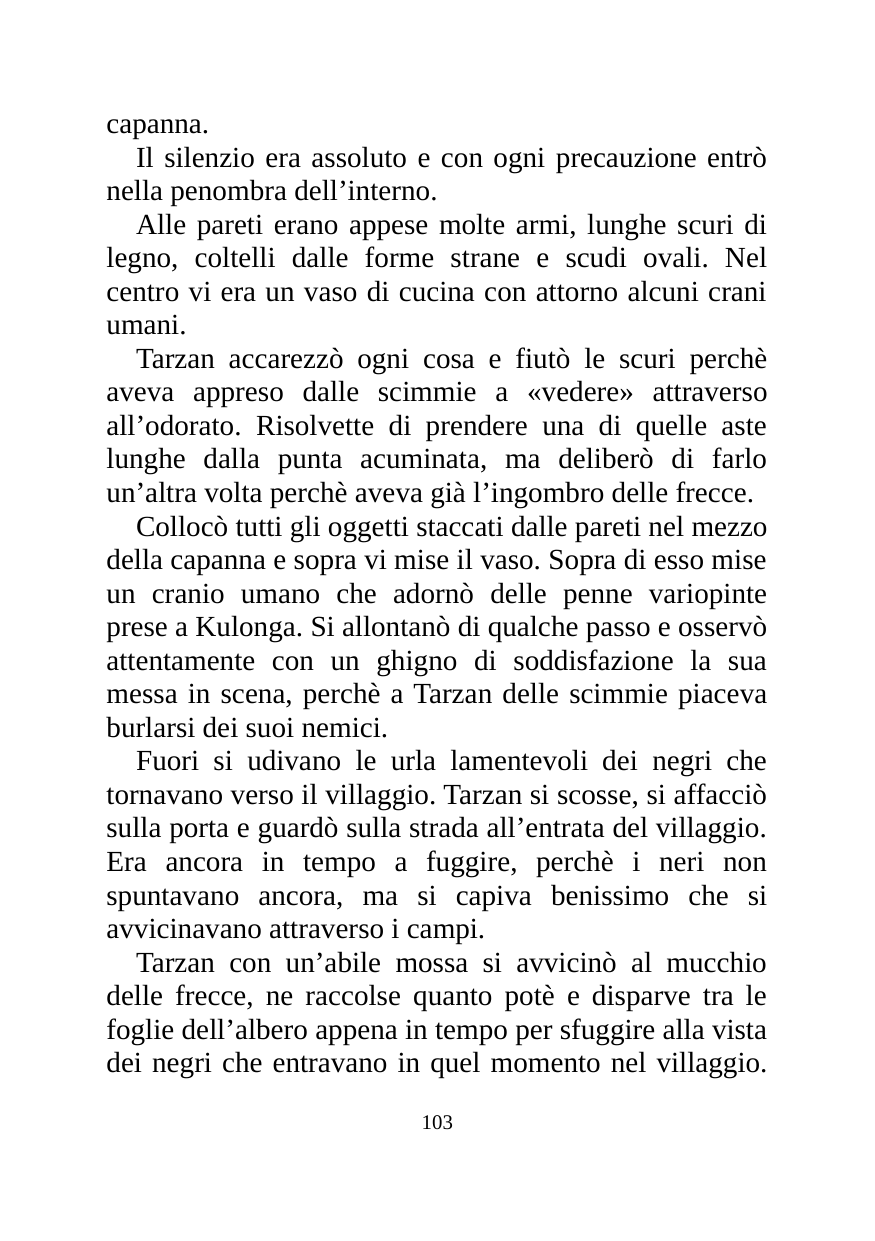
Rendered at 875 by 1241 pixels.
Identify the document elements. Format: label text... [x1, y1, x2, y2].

text capanna. [106, 106, 768, 140]
text Tarzan con un’abile mossa si avvicinò al mucchio delle frecce, ne raccolse quanto potè e disparve tra le foglie dell’albero appena in tempo per sfuggire alla vista dei negri che entravano in quel momento nel villaggio. [106, 945, 768, 1079]
text Fuori si udivano le urla lamentevoli dei negri che tornavano verso il villaggio. Tarzan si scosse, si affacciò sulla porta e guardò sulla strada all’entrata del villaggio. Era ancora in tempo a fuggire, perchè i neri non spuntavano ancora, ma si capiva benissimo che si avvicinavano attraverso i campi. [106, 743, 768, 945]
text Il silenzio era assoluto e con ogni precauzione entrò nella penombra dell’interno. [106, 140, 768, 207]
text Tarzan accarezzò ogni cosa e fiutò le scuri perchè aveva appreso dalle scimmie a «vedere» attraverso all’odorato. Risolvette di prendere una di quelle aste lunghe dalla punta acuminata, ma deliberò di farlo un’altra volta perchè aveva già l’ingombro delle frecce. [106, 341, 768, 509]
text Collocò tutti gli oggetti staccati dalle pareti nel mezzo della capanna e sopra vi mise il vaso. Sopra di esso mise un cranio umano che adornò delle penne variopinte prese a Kulonga. Si allontanò di qualche passo e osservò attentamente con un ghigno di soddisfazione la sua messa in scena, perchè a Tarzan delle scimmie piaceva burlarsi dei suoi nemici. [106, 509, 768, 743]
text Alle pareti erano appese molte armi, lunghe scuri di legno, coltelli dalle forme strane e scudi ovali. Nel centro vi era un vaso di cucina con attorno alcuni crani umani. [106, 207, 768, 341]
